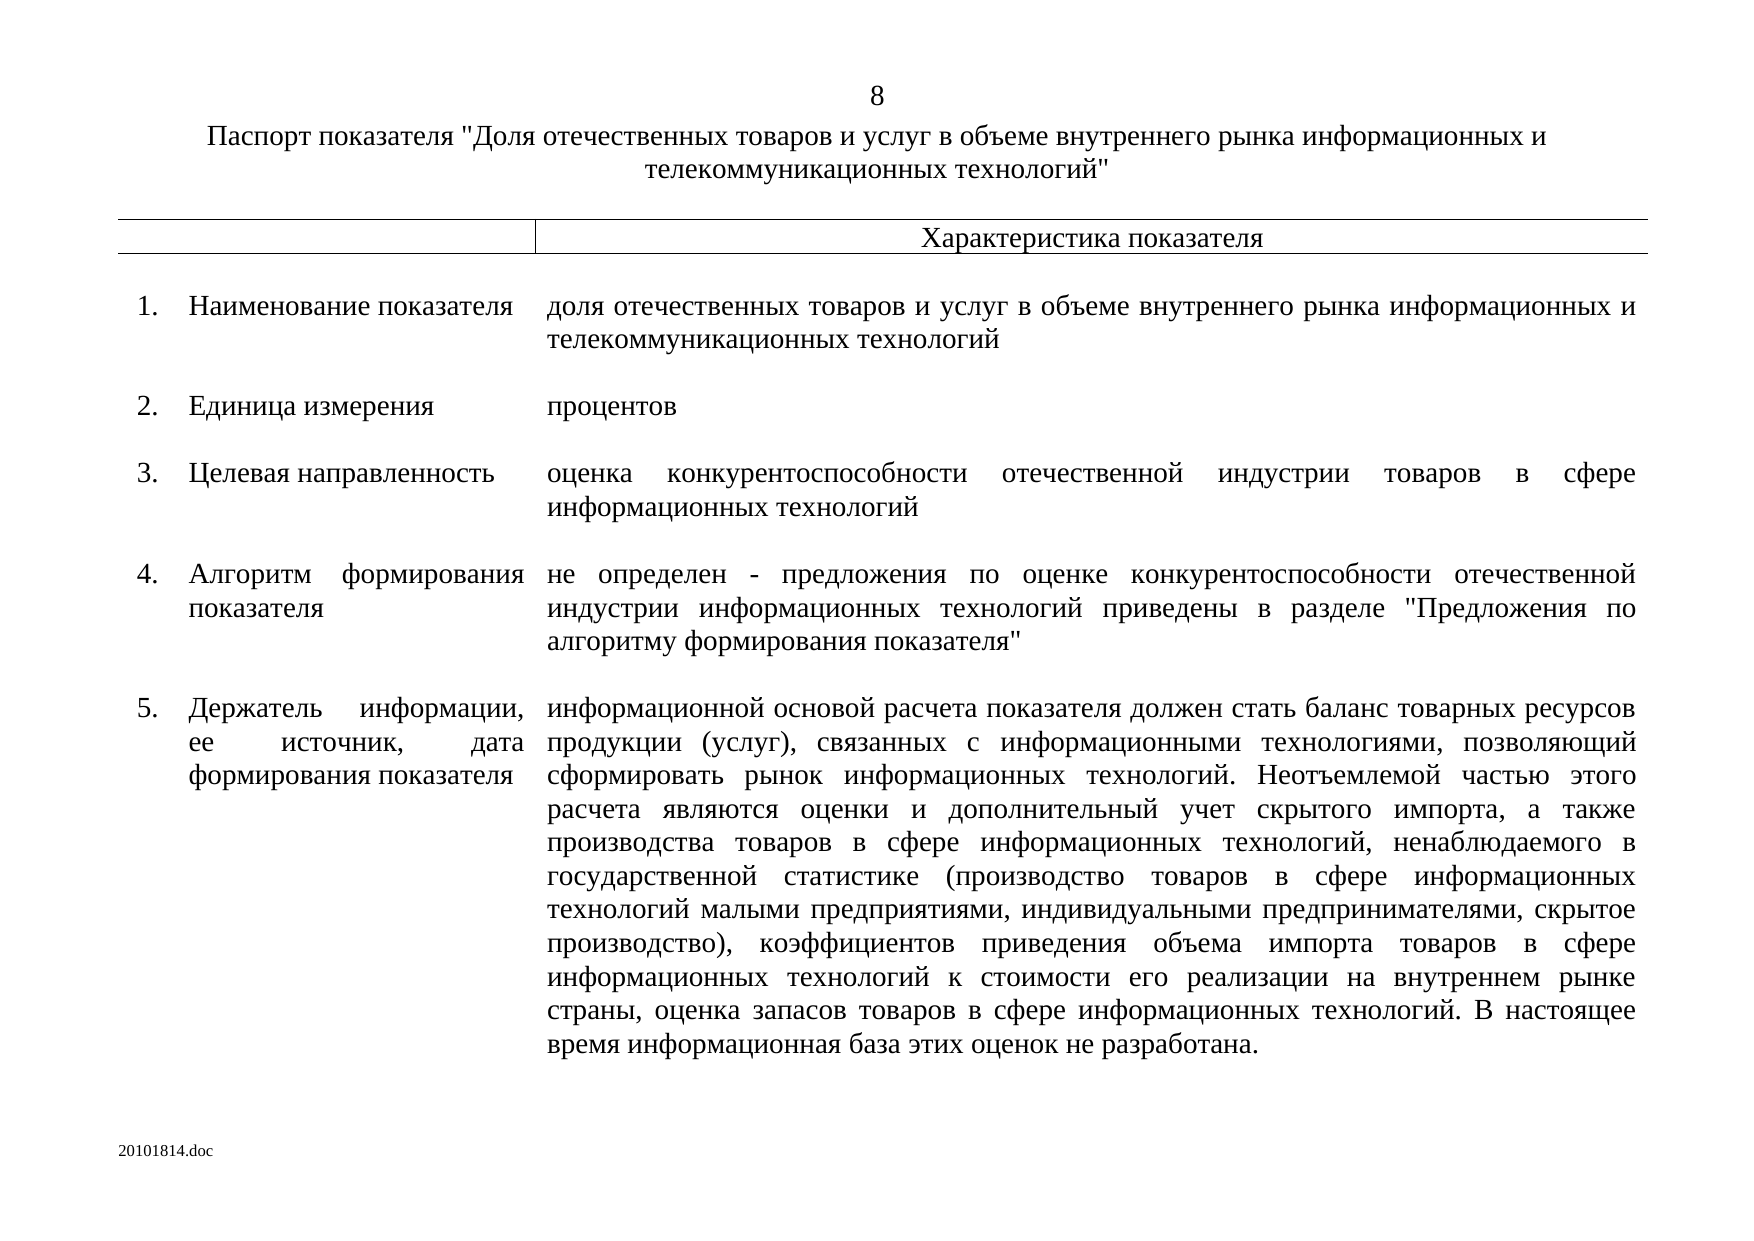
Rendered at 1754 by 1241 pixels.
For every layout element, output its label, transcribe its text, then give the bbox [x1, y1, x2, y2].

table_cell процентов [536, 389, 1648, 456]
table_cell не определен - предложения по оценке конкурентоспособности отечественной индустрии информационных технологий приведены в разделе "Предложения по алгоритму формирования показателя" [536, 556, 1648, 690]
table_cell информационной основой расчета показателя должен стать баланс товарных ресурсов продукции (услуг), связанных с информационными технологиями, позволяющий сформировать рынок информационных технологий. Неотъемлемой частью этого расчета являются оценки и дополнительный учет скрытого импорта, а также производства товаров в сфере информационных технологий, ненаблюдаемого в государственной статистике (производство товаров в сфере информационных технологий малыми предприятиями, индивидуальными предпринимателями, скрытое производство), коэффициентов приведения объема импорта товаров в сфере информационных технологий к стоимости его реализации на внутреннем рынке страны, оценка запасов товаров в сфере информационных технологий. В настоящее время информационная база этих оценок не разработана. [536, 690, 1648, 1059]
table_header [118, 220, 535, 253]
text Паспорт показателя "Доля отечественных товаров и услуг в объеме внутреннего рынка информационных и телекоммуникационных технологий" [118, 118, 1636, 185]
table_cell 1. [118, 288, 177, 388]
table_cell 2. [118, 389, 177, 456]
table_cell 4. [118, 556, 177, 690]
table_header Характеристика показателя [536, 220, 1648, 253]
table_cell [118, 254, 177, 288]
table_cell Единица измерения [177, 389, 536, 456]
table_cell 5. [118, 690, 177, 1059]
table_cell 3. [118, 456, 177, 556]
table_cell Держатель информации, ее источник, дата формирования показателя [177, 690, 536, 1059]
table_cell доля отечественных товаров и услуг в объеме внутреннего рынка информационных и телекоммуникационных технологий [536, 288, 1648, 388]
table_cell Наименование показателя [177, 288, 536, 388]
table_cell [177, 254, 536, 288]
table_cell Алгоритм формирования показателя [177, 556, 536, 690]
table_cell [536, 254, 1648, 288]
table_cell оценка конкурентоспособности отечественной индустрии товаров в сфере информационных технологий [536, 456, 1648, 556]
table_cell Целевая направленность [177, 456, 536, 556]
